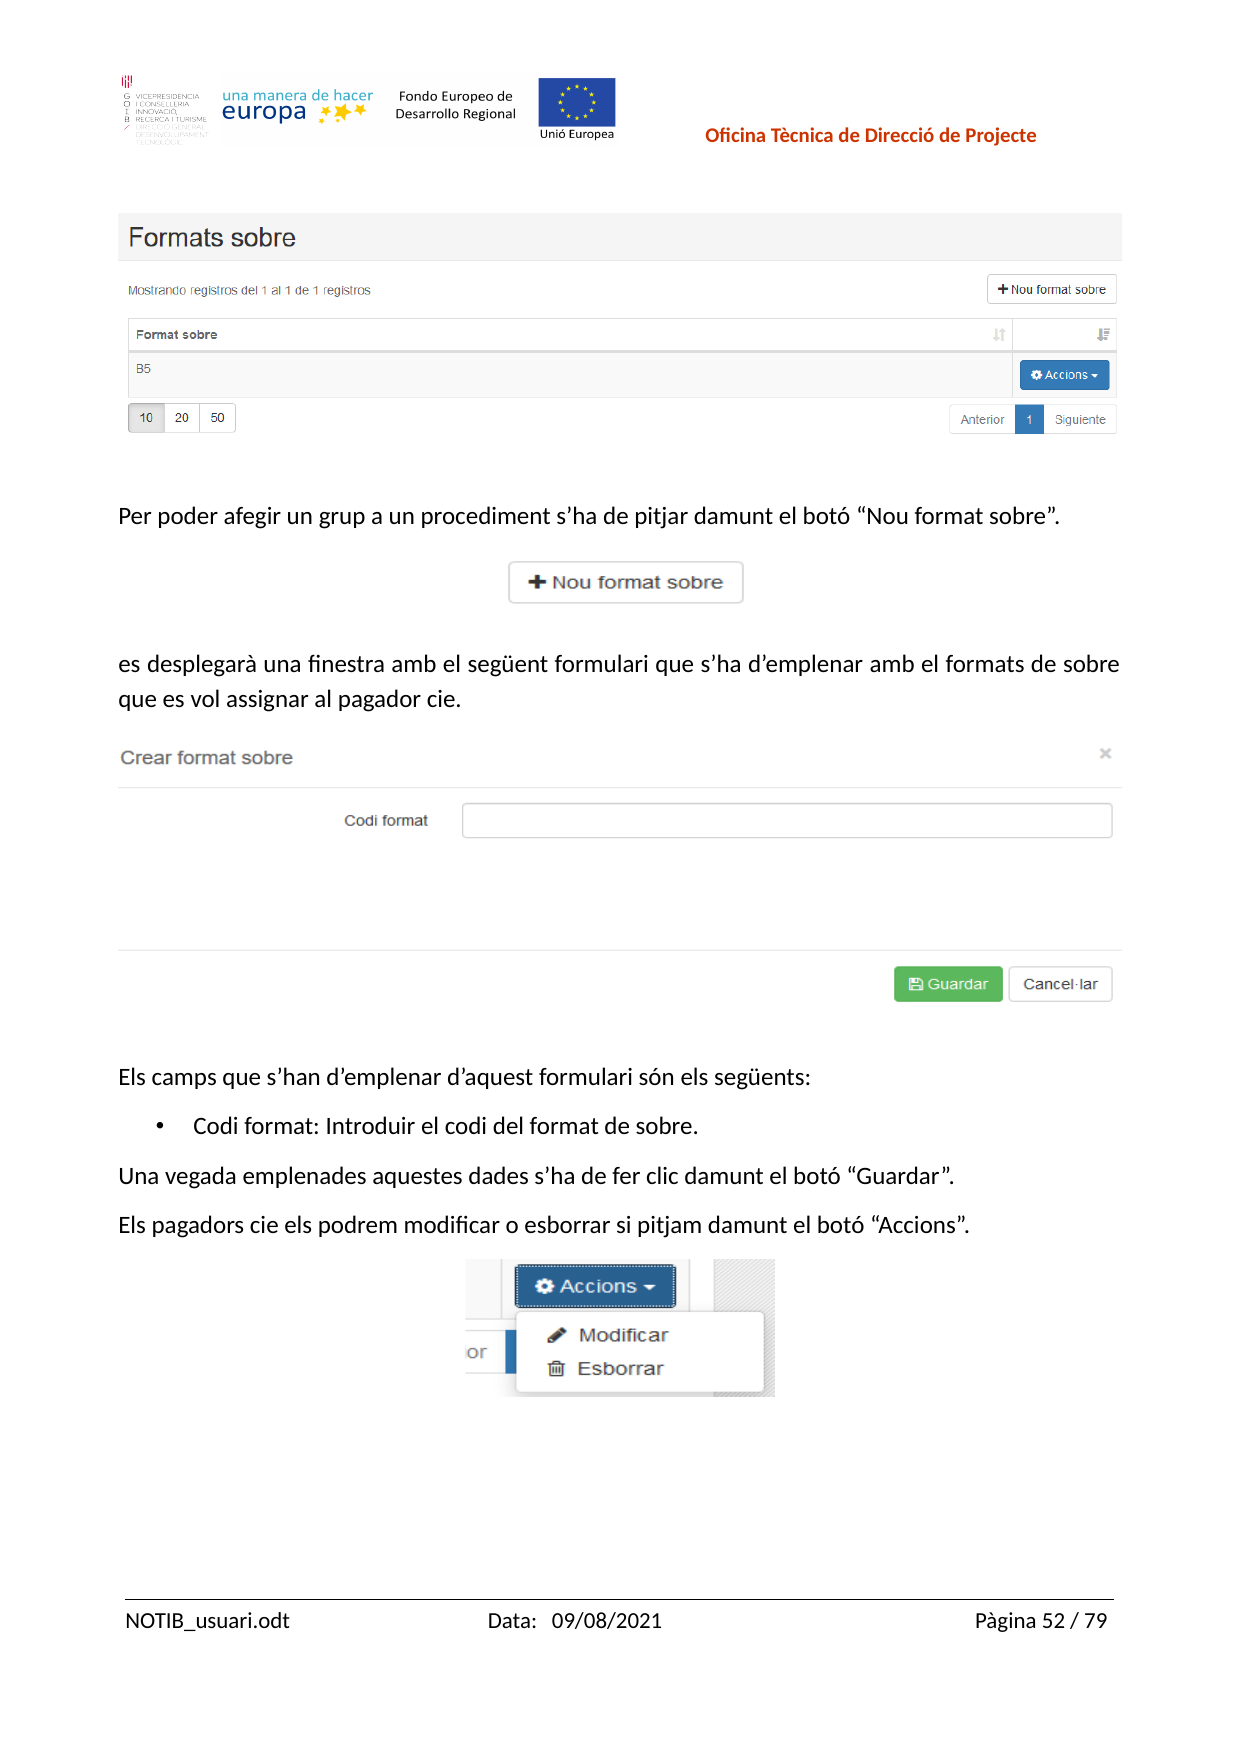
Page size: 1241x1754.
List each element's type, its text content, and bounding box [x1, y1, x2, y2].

text Els pagadors cie els podrem modificar o esborrar si pitjam damunt el botó “Accions”. [118, 1209, 1122, 1240]
picture [118, 213, 1123, 446]
text Els camps que s’han d’emplenar d’aquest formulari són els següents: [118, 1061, 1122, 1091]
text Per poder afegir un grup a un procediment s’ha de pitjar damunt el botó “Nou format sobre”. [118, 500, 1122, 530]
list Codi format: Introduir el codi del format de sobre. [156, 1110, 1122, 1141]
text Una vegada emplenades aquestes dades s’ha de fer clic damunt el botó “Guardar”. [118, 1160, 1122, 1190]
picture [485, 549, 755, 611]
picture [219, 73, 621, 147]
picture [118, 73, 213, 147]
picture [118, 733, 1123, 1007]
text es desplegarà una finestra amb el següent formulari que s’ha d’emplenar amb el formats de sobre que es vol assignar al pagador cie. [118, 648, 1122, 714]
picture [465, 1259, 775, 1397]
